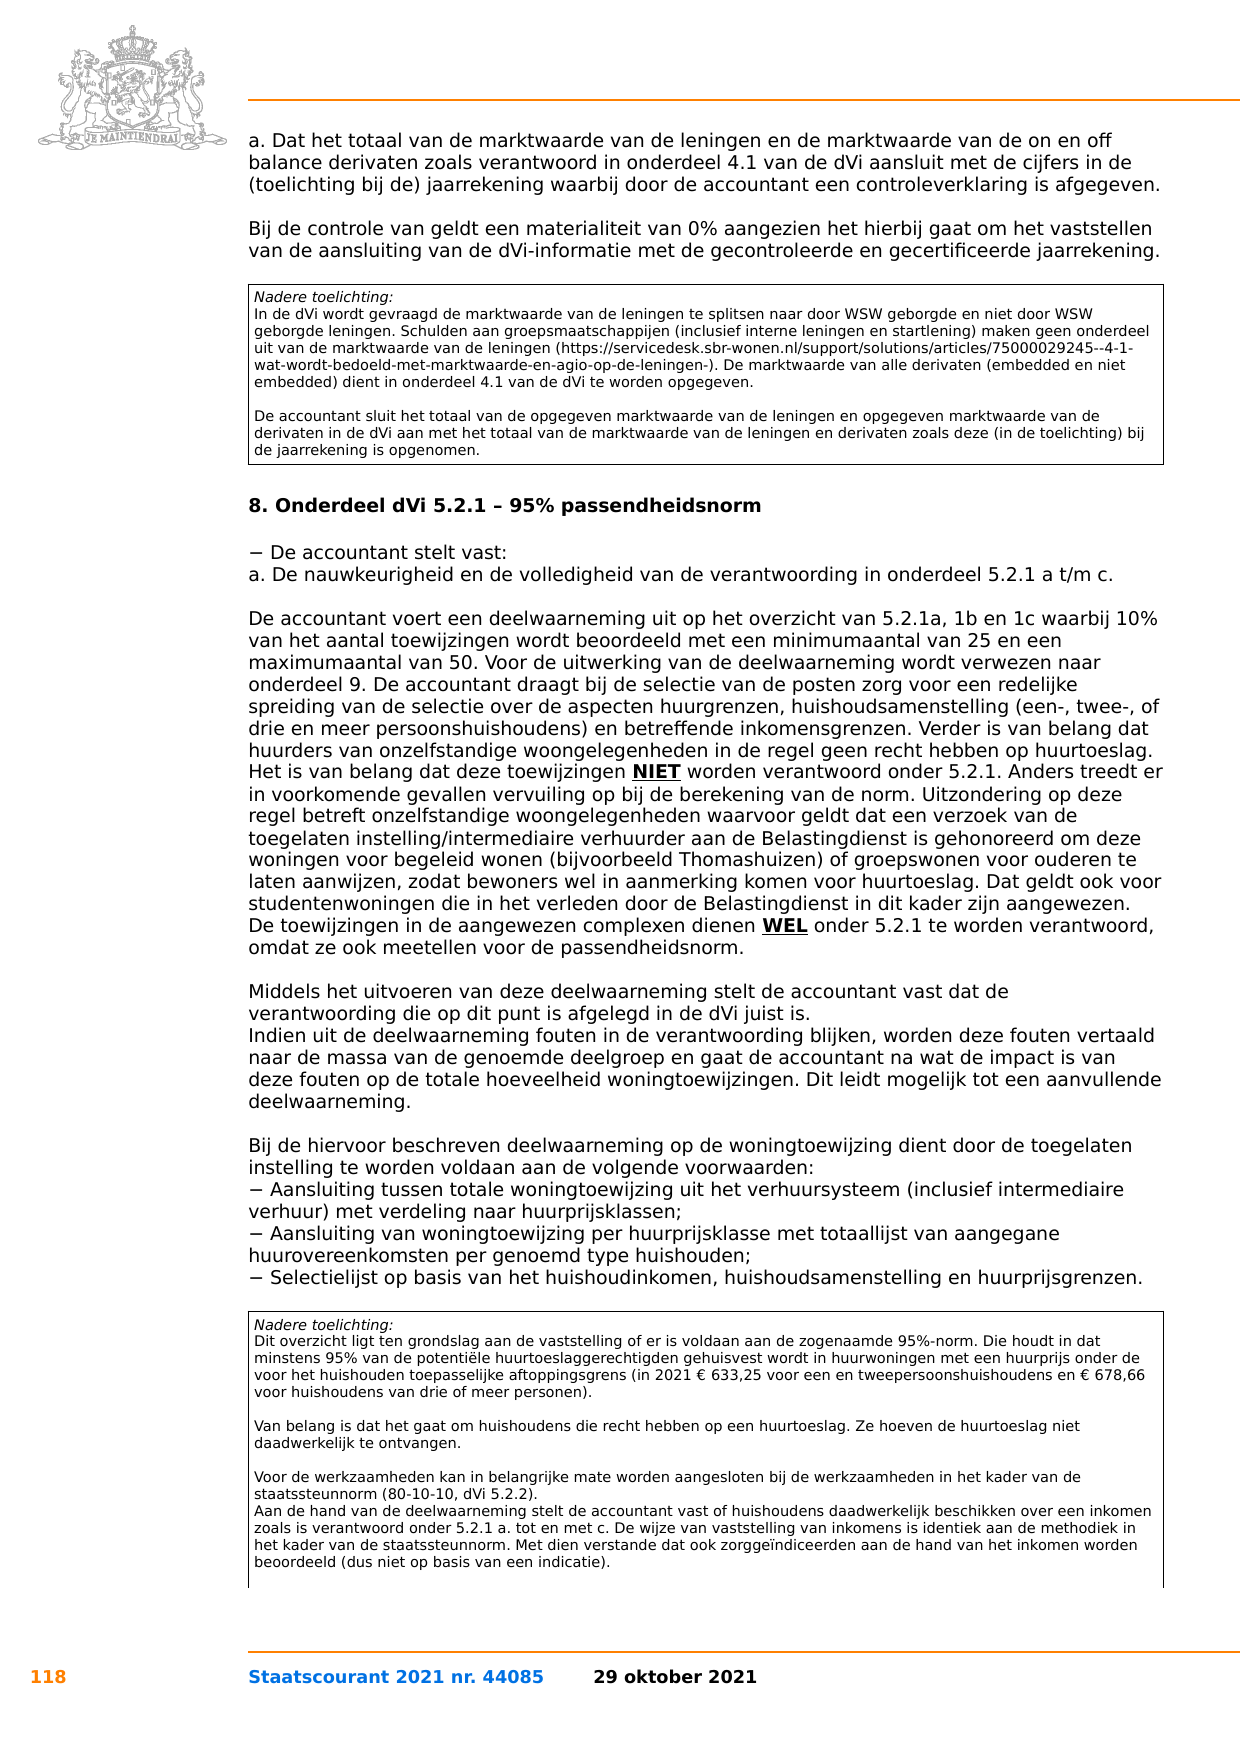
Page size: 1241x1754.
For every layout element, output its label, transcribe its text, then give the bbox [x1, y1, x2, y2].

picture [38, 25, 227, 150]
table_cell [249, 391, 1163, 408]
text a. De nauwkeurigheid en de volledigheid van de verantwoording in onderdeel 5.2.1 a t/m c. [248, 564, 1163, 586]
text Bij de hiervoor beschreven deelwaarneming op de woningtoewijzing dient door de toegelaten instelling te worden voldaan aan de volgende voorwaarden: [248, 1135, 1163, 1179]
text a. Dat het totaal van de marktwaarde van de leningen en de marktwaarde van de on en off balance derivaten zoals verantwoord in onderdeel 4.1 van de dVi aansluit met de cijfers in de (toelichting bij de) jaarrekening waarbij door de accountant een controleverklaring is afgegeven. [248, 130, 1163, 196]
text − Selectielijst op basis van het huishoudinkomen, huishoudsamenstelling en huurprijsgrenzen. [248, 1267, 1163, 1289]
table_cell [249, 1571, 1163, 1588]
text − De accountant stelt vast: [248, 542, 1163, 564]
table_cell Voor de werkzaamheden kan in belangrijke mate worden aangesloten bij de werkzaamheden in het kader van de staatssteunnorm (80-10-10, dVi 5.2.2). [249, 1469, 1163, 1503]
table_header Nadere toelichting: Dit overzicht ligt ten grondslag aan de vaststelling of er is voldaan aan de zogenaamde 95%-norm. Die houdt in dat minstens 95% van de potentiële huurtoeslaggerechtigden gehuisvest wordt in huurwoningen met een huurprijs onder de voor het huishouden toepasselijke aftoppingsgrens (in 2021 € 633,25 voor een en tweepersoonshuishoudens en € 678,66 voor huishoudens van drie of meer personen). [249, 1312, 1163, 1401]
text Middels het uitvoeren van deze deelwaarneming stelt de accountant vast dat de verantwoording die op dit punt is afgelegd in de dVi juist is. [248, 981, 1163, 1025]
subtitle 8. Onderdeel dVi 5.2.1 – 95% passendheidsnorm [248, 495, 1163, 517]
text − Aansluiting van woningtoewijzing per huurprijsklasse met totaallijst van aangegane huurovereenkomsten per genoemd type huishouden; [248, 1223, 1163, 1267]
text Indien uit de deelwaarneming fouten in de verantwoording blijken, worden deze fouten vertaald naar de massa van de genoemde deelgroep en gaat de accountant na wat de impact is van deze fouten op de totale hoeveelheid woningtoewijzingen. Dit leidt mogelijk tot een aanvullende deelwaarneming. [248, 1025, 1163, 1113]
table_cell [249, 1452, 1163, 1469]
text Bij de controle van geldt een materialiteit van 0% aangezien het hierbij gaat om het vaststellen van de aansluiting van de dVi-informatie met de gecontroleerde en gecertificeerde jaarrekening. [248, 218, 1163, 262]
table_cell [249, 1401, 1163, 1418]
table_header Nadere toelichting: In de dVi wordt gevraagd de marktwaarde van de leningen te splitsen naar door WSW geborgde en niet door WSW geborgde leningen. Schulden aan groepsmaatschappijen (inclusief interne leningen en startlening) maken geen onderdeel uit van de marktwaarde van de leningen (https://servicedesk.sbr-wonen.nl/support/solutions/articles/75000029245--4-1-wat-wordt-bedoeld-met-marktwaarde-en-agio-op-de-leningen-). De marktwaarde van alle derivaten (embedded en niet embedded) dient in onderdeel 4.1 van de dVi te worden opgegeven. [249, 285, 1163, 391]
text De accountant voert een deelwaarneming uit op het overzicht van 5.2.1a, 1b en 1c waarbij 10% van het aantal toewijzingen wordt beoordeeld met een minimumaantal van 25 en een maximumaantal van 50. Voor de uitwerking van de deelwaarneming wordt verwezen naar onderdeel 9. De accountant draagt bij de selectie van de posten zorg voor een redelijke spreiding van de selectie over de aspecten huurgrenzen, huishoudsamenstelling (een-, twee-, of drie en meer persoonshuishoudens) en betreffende inkomensgrenzen. Verder is van belang dat huurders van onzelfstandige woongelegenheden in de regel geen recht hebben op huurtoeslag. Het is van belang dat deze toewijzingen NIET worden verantwoord onder 5.2.1. Anders treedt er in voorkomende gevallen vervuiling op bij de berekening van de norm. Uitzondering op deze regel betreft onzelfstandige woongelegenheden waarvoor geldt dat een verzoek van de toegelaten instelling/intermediaire verhuurder aan de Belastingdienst is gehonoreerd om deze woningen voor begeleid wonen (bijvoorbeeld Thomashuizen) of groepswonen voor ouderen te laten aanwijzen, zodat bewoners wel in aanmerking komen voor huurtoeslag. Dat geldt ook voor studentenwoningen die in het verleden door de Belastingdienst in dit kader zijn aangewezen. De toewijzingen in de aangewezen complexen dienen WEL onder 5.2.1 te worden verantwoord, omdat ze ook meetellen voor de passendheidsnorm. [248, 608, 1163, 959]
table_cell De accountant sluit het totaal van de opgegeven marktwaarde van de leningen en opgegeven marktwaarde van de derivaten in de dVi aan met het totaal van de marktwaarde van de leningen en derivaten zoals deze (in de toelichting) bij de jaarrekening is opgenomen. [249, 408, 1163, 464]
table_cell Aan de hand van de deelwaarneming stelt de accountant vast of huishoudens daadwerkelijk beschikken over een inkomen zoals is verantwoord onder 5.2.1 a. tot en met c. De wijze van vaststelling van inkomens is identiek aan de methodiek in het kader van de staatssteunnorm. Met dien verstande dat ook zorggeïndiceerden aan de hand van het inkomen worden beoordeeld (dus niet op basis van een indicatie). [249, 1503, 1163, 1571]
table_cell Van belang is dat het gaat om huishoudens die recht hebben op een huurtoeslag. Ze hoeven de huurtoeslag niet daadwerkelijk te ontvangen. [249, 1418, 1163, 1452]
text − Aansluiting tussen totale woningtoewijzing uit het verhuursysteem (inclusief intermediaire verhuur) met verdeling naar huurprijsklassen; [248, 1179, 1163, 1223]
